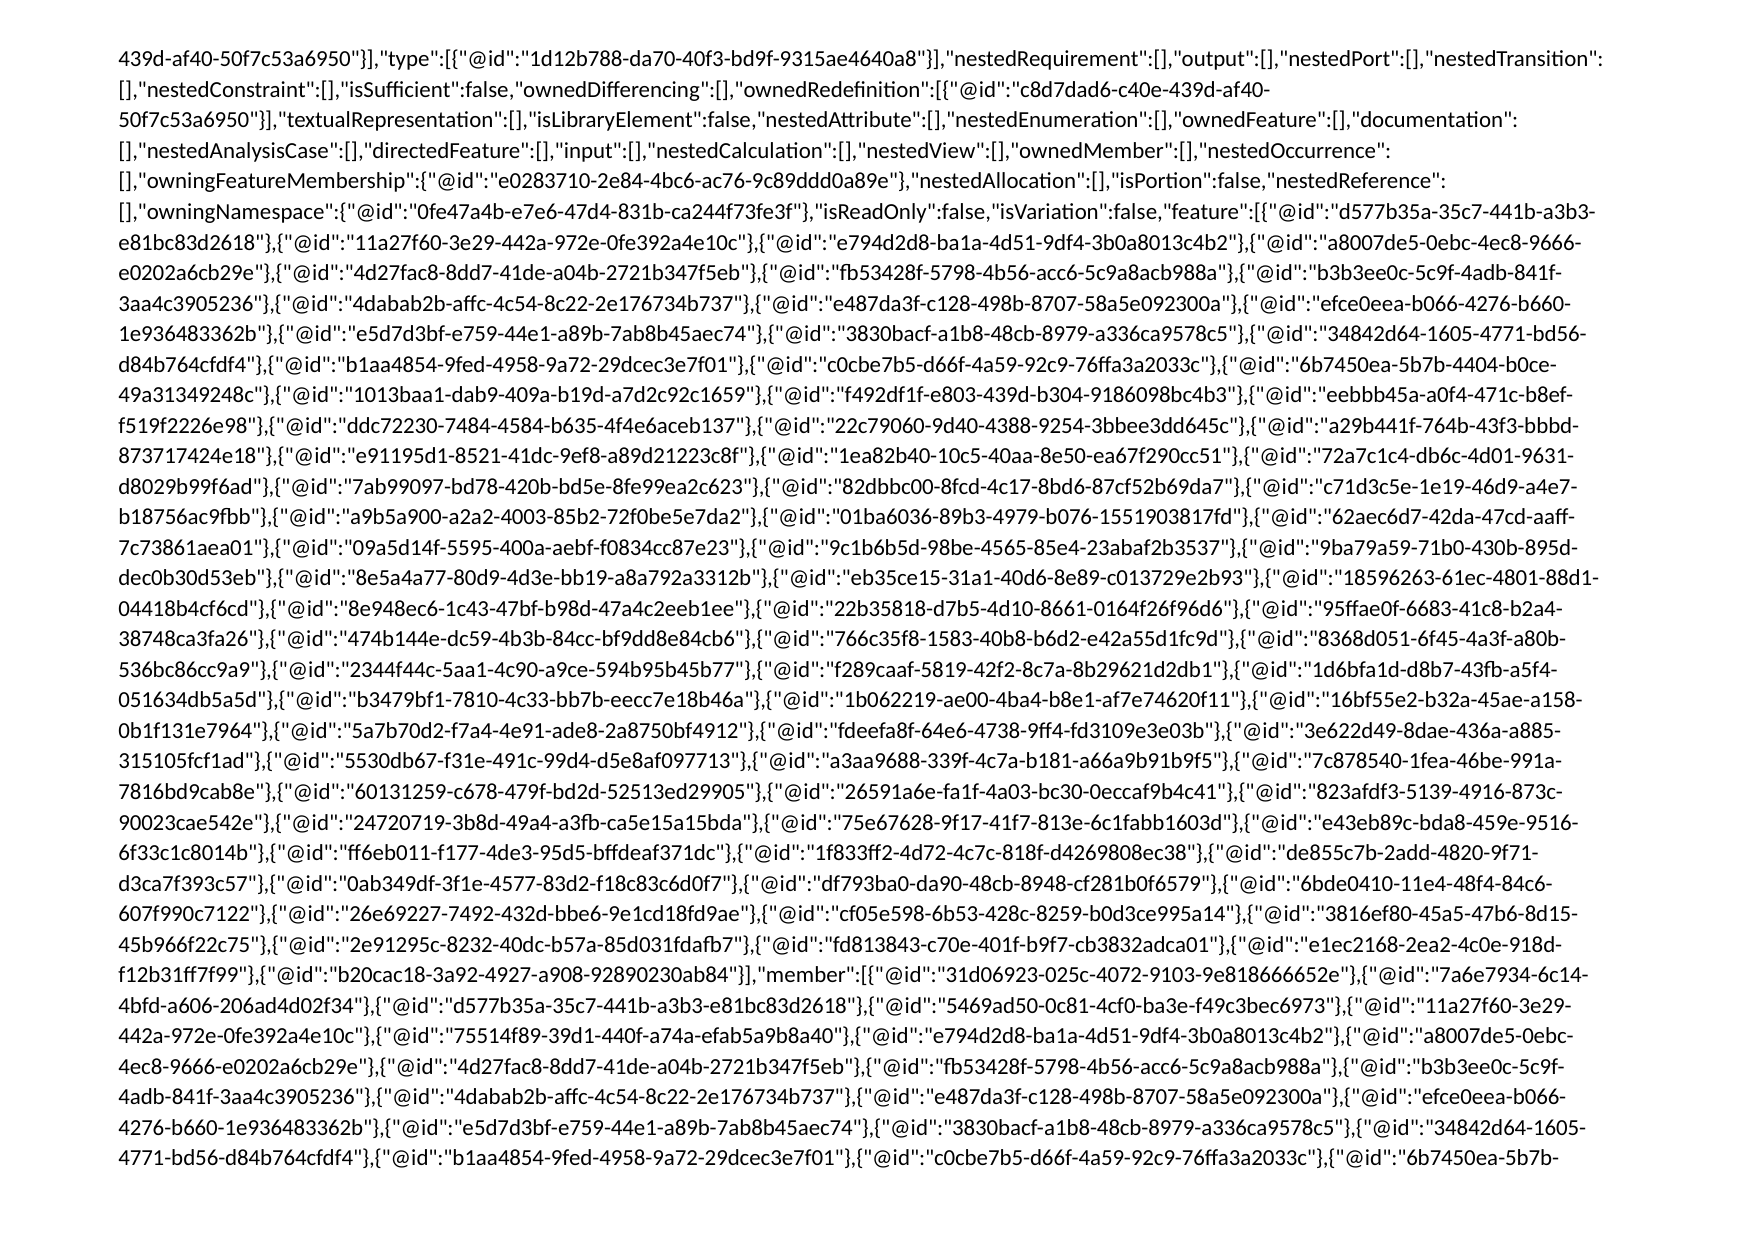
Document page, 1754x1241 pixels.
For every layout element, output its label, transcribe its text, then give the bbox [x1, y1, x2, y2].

text 439d-af40-50f7c53a6950"}],"type":[{"@id":"1d12b788-da70-40f3-bd9f-9315ae4640a8"}],"nestedRequirement":[],"output":[],"nestedPort":[],"nestedTransition":[],"nestedConstraint":[],"isSufficient":false,"ownedDifferencing":[],"ownedRedefinition":[{"@id":"c8d7dad6-c40e-439d-af40-50f7c53a6950"}],"textualRepresentation":[],"isLibraryElement":false,"nestedAttribute":[],"nestedEnumeration":[],"ownedFeature":[],"documentation":[],"nestedAnalysisCase":[],"directedFeature":[],"input":[],"nestedCalculation":[],"nestedView":[],"ownedMember":[],"nestedOccurrence":[],"owningFeatureMembership":{"@id":"e0283710-2e84-4bc6-ac76-9c89ddd0a89e"},"nestedAllocation":[],"isPortion":false,"nestedReference":[],"owningNamespace":{"@id":"0fe47a4b-e7e6-47d4-831b-ca244f73fe3f"},"isReadOnly":false,"isVariation":false,"feature":[{"@id":"d577b35a-35c7-441b-a3b3-e81bc83d2618"},{"@id":"11a27f60-3e29-442a-972e-0fe392a4e10c"},{"@id":"e794d2d8-ba1a-4d51-9df4-3b0a8013c4b2"},{"@id":"a8007de5-0ebc-4ec8-9666-e0202a6cb29e"},{"@id":"4d27fac8-8dd7-41de-a04b-2721b347f5eb"},{"@id":"fb53428f-5798-4b56-acc6-5c9a8acb988a"},{"@id":"b3b3ee0c-5c9f-4adb-841f-3aa4c3905236"},{"@id":"4dabab2b-affc-4c54-8c22-2e176734b737"},{"@id":"e487da3f-c128-498b-8707-58a5e092300a"},{"@id":"efce0eea-b066-4276-b660-1e936483362b"},{"@id":"e5d7d3bf-e759-44e1-a89b-7ab8b45aec74"},{"@id":"3830bacf-a1b8-48cb-8979-a336ca9578c5"},{"@id":"34842d64-1605-4771-bd56-d84b764cfdf4"},{"@id":"b1aa4854-9fed-4958-9a72-29dcec3e7f01"},{"@id":"c0cbe7b5-d66f-4a59-92c9-76ffa3a2033c"},{"@id":"6b7450ea-5b7b-4404-b0ce-49a31349248c"},{"@id":"1013baa1-dab9-409a-b19d-a7d2c92c1659"},{"@id":"f492df1f-e803-439d-b304-9186098bc4b3"},{"@id":"eebbb45a-a0f4-471c-b8ef-f519f2226e98"},{"@id":"ddc72230-7484-4584-b635-4f4e6aceb137"},{"@id":"22c79060-9d40-4388-9254-3bbee3dd645c"},{"@id":"a29b441f-764b-43f3-bbbd-873717424e18"},{"@id":"e91195d1-8521-41dc-9ef8-a89d21223c8f"},{"@id":"1ea82b40-10c5-40aa-8e50-ea67f290cc51"},{"@id":"72a7c1c4-db6c-4d01-9631-d8029b99f6ad"},{"@id":"7ab99097-bd78-420b-bd5e-8fe99ea2c623"},{"@id":"82dbbc00-8fcd-4c17-8bd6-87cf52b69da7"},{"@id":"c71d3c5e-1e19-46d9-a4e7-b18756ac9fbb"},{"@id":"a9b5a900-a2a2-4003-85b2-72f0be5e7da2"},{"@id":"01ba6036-89b3-4979-b076-1551903817fd"},{"@id":"62aec6d7-42da-47cd-aaff-7c73861aea01"},{"@id":"09a5d14f-5595-400a-aebf-f0834cc87e23"},{"@id":"9c1b6b5d-98be-4565-85e4-23abaf2b3537"},{"@id":"9ba79a59-71b0-430b-895d-dec0b30d53eb"},{"@id":"8e5a4a77-80d9-4d3e-bb19-a8a792a3312b"},{"@id":"eb35ce15-31a1-40d6-8e89-c013729e2b93"},{"@id":"18596263-61ec-4801-88d1-04418b4cf6cd"},{"@id":"8e948ec6-1c43-47bf-b98d-47a4c2eeb1ee"},{"@id":"22b35818-d7b5-4d10-8661-0164f26f96d6"},{"@id":"95ffae0f-6683-41c8-b2a4-38748ca3fa26"},{"@id":"474b144e-dc59-4b3b-84cc-bf9dd8e84cb6"},{"@id":"766c35f8-1583-40b8-b6d2-e42a55d1fc9d"},{"@id":"8368d051-6f45-4a3f-a80b-536bc86cc9a9"},{"@id":"2344f44c-5aa1-4c90-a9ce-594b95b45b77"},{"@id":"f289caaf-5819-42f2-8c7a-8b29621d2db1"},{"@id":"1d6bfa1d-d8b7-43fb-a5f4-051634db5a5d"},{"@id":"b3479bf1-7810-4c33-bb7b-eecc7e18b46a"},{"@id":"1b062219-ae00-4ba4-b8e1-af7e74620f11"},{"@id":"16bf55e2-b32a-45ae-a158-0b1f131e7964"},{"@id":"5a7b70d2-f7a4-4e91-ade8-2a8750bf4912"},{"@id":"fdeefa8f-64e6-4738-9ff4-fd3109e3e03b"},{"@id":"3e622d49-8dae-436a-a885-315105fcf1ad"},{"@id":"5530db67-f31e-491c-99d4-d5e8af097713"},{"@id":"a3aa9688-339f-4c7a-b181-a66a9b91b9f5"},{"@id":"7c878540-1fea-46be-991a-7816bd9cab8e"},{"@id":"60131259-c678-479f-bd2d-52513ed29905"},{"@id":"26591a6e-fa1f-4a03-bc30-0eccaf9b4c41"},{"@id":"823afdf3-5139-4916-873c-90023cae542e"},{"@id":"24720719-3b8d-49a4-a3fb-ca5e15a15bda"},{"@id":"75e67628-9f17-41f7-813e-6c1fabb1603d"},{"@id":"e43eb89c-bda8-459e-9516-6f33c1c8014b"},{"@id":"ff6eb011-f177-4de3-95d5-bffdeaf371dc"},{"@id":"1f833ff2-4d72-4c7c-818f-d4269808ec38"},{"@id":"de855c7b-2add-4820-9f71-d3ca7f393c57"},{"@id":"0ab349df-3f1e-4577-83d2-f18c83c6d0f7"},{"@id":"df793ba0-da90-48cb-8948-cf281b0f6579"},{"@id":"6bde0410-11e4-48f4-84c6-607f990c7122"},{"@id":"26e69227-7492-432d-bbe6-9e1cd18fd9ae"},{"@id":"cf05e598-6b53-428c-8259-b0d3ce995a14"},{"@id":"3816ef80-45a5-47b6-8d15-45b966f22c75"},{"@id":"2e91295c-8232-40dc-b57a-85d031fdafb7"},{"@id":"fd813843-c70e-401f-b9f7-cb3832adca01"},{"@id":"e1ec2168-2ea2-4c0e-918d-f12b31ff7f99"},{"@id":"b20cac18-3a92-4927-a908-92890230ab84"}],"member":[{"@id":"31d06923-025c-4072-9103-9e818666652e"},{"@id":"7a6e7934-6c14-4bfd-a606-206ad4d02f34"},{"@id":"d577b35a-35c7-441b-a3b3-e81bc83d2618"},{"@id":"5469ad50-0c81-4cf0-ba3e-f49c3bec6973"},{"@id":"11a27f60-3e29-442a-972e-0fe392a4e10c"},{"@id":"75514f89-39d1-440f-a74a-efab5a9b8a40"},{"@id":"e794d2d8-ba1a-4d51-9df4-3b0a8013c4b2"},{"@id":"a8007de5-0ebc-4ec8-9666-e0202a6cb29e"},{"@id":"4d27fac8-8dd7-41de-a04b-2721b347f5eb"},{"@id":"fb53428f-5798-4b56-acc6-5c9a8acb988a"},{"@id":"b3b3ee0c-5c9f-4adb-841f-3aa4c3905236"},{"@id":"4dabab2b-affc-4c54-8c22-2e176734b737"},{"@id":"e487da3f-c128-498b-8707-58a5e092300a"},{"@id":"efce0eea-b066-4276-b660-1e936483362b"},{"@id":"e5d7d3bf-e759-44e1-a89b-7ab8b45aec74"},{"@id":"3830bacf-a1b8-48cb-8979-a336ca9578c5"},{"@id":"34842d64-1605-4771-bd56-d84b764cfdf4"},{"@id":"b1aa4854-9fed-4958-9a72-29dcec3e7f01"},{"@id":"c0cbe7b5-d66f-4a59-92c9-76ffa3a2033c"},{"@id":"6b7450ea-5b7b- [118, 44, 1606, 1172]
